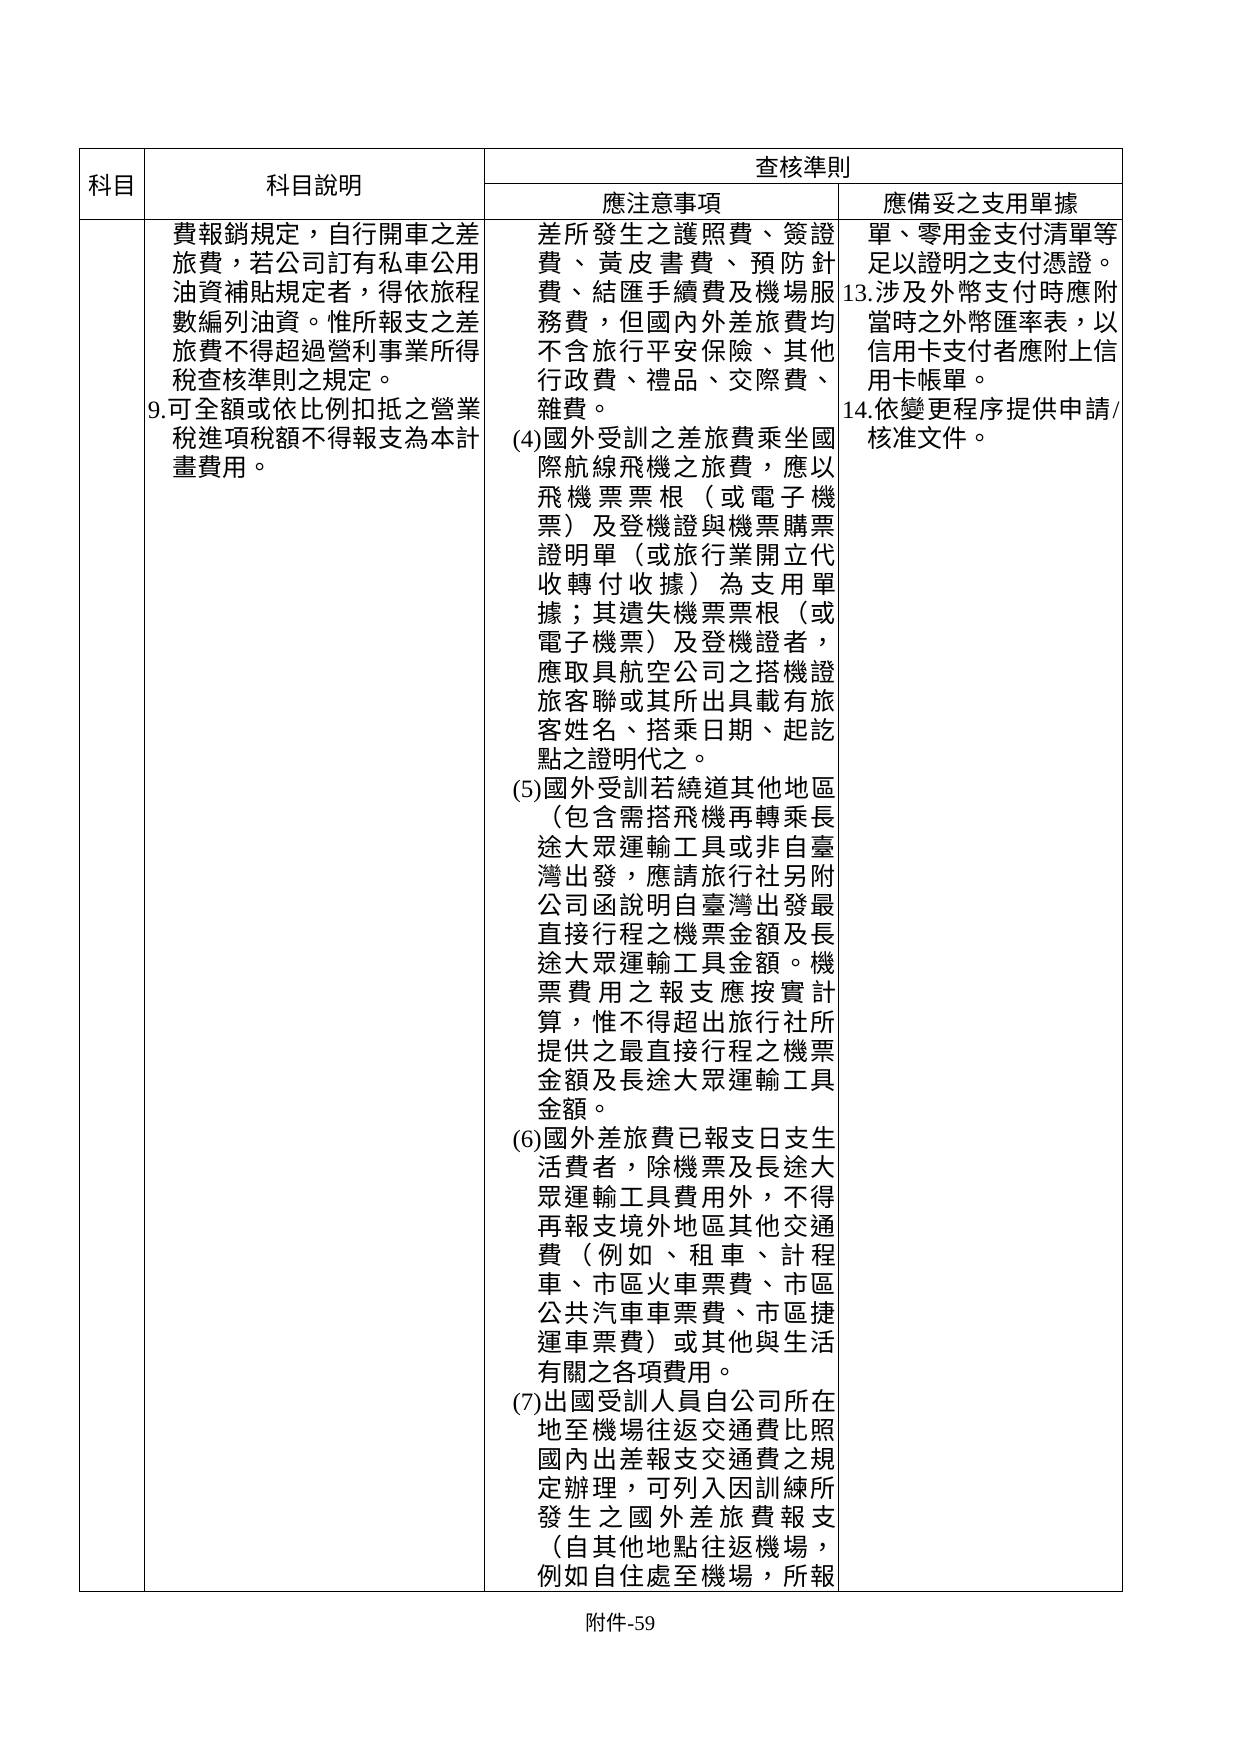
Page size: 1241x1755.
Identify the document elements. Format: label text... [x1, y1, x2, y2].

table_header 科目 [80, 149, 144, 219]
table_cell 費報銷規定，自行開車之差旅費，若公司訂有私車公用油資補貼規定者，得依旅程數編列油資。惟所報支之差旅費不得超過營利事業所得稅查核準則之規定。 9.可全額或依比例扣抵之營業稅進項稅額不得報支為本計畫費用。 [145, 220, 484, 1591]
table_cell 單、零用金支付清單等足以證明之支付憑證。 13.涉及外幣支付時應附當時之外幣匯率表，以信用卡支付者應附上信用卡帳單。 14.依變更程序提供申請/核准文件。 [839, 220, 1122, 1591]
table_cell 差所發生之護照費、簽證費、黃皮書費、預防針費、結匯手續費及機場服務費，但國內外差旅費均不含旅行平安保險、其他行政費、禮品、交際費、雜費。 (4)國外受訓之差旅費乘坐國際航線飛機之旅費，應以飛機票票根（或電子機票）及登機證與機票購票證明單（或旅行業開立代收轉付收據）為支用單據；其遺失機票票根（或電子機票）及登機證者，應取具航空公司之搭機證旅客聯或其所出具載有旅客姓名、搭乘日期、起訖點之證明代之。 (5)國外受訓若繞道其他地區（包含需搭飛機再轉乘長途大眾運輸工具或非自臺灣出發，應請旅行社另附公司函說明自臺灣出發最直接行程之機票金額及長途大眾運輸工具金額。機票費用之報支應按實計算，惟不得超出旅行社所提供之最直接行程之機票金額及長途大眾運輸工具金額。 (6)國外差旅費已報支日支生活費者，除機票及長途大眾運輸工具費用外，不得再報支境外地區其他交通費（例如、租車、計程車、市區火車票費、市區公共汽車車票費、市區捷運車票費）或其他與生活有關之各項費用。 (7)出國受訓人員自公司所在地至機場往返交通費比照國內出差報支交通費之規定辦理，可列入因訓練所發生之國外差旅費報支（自其他地點往返機場，例如自住處至機場，所報 [485, 220, 838, 1591]
table_cell [80, 220, 144, 1591]
table_header 科目說明 [145, 149, 484, 219]
table_header 查核準則 [485, 149, 1122, 183]
table_cell 應備妥之支用單據 [839, 184, 1122, 219]
table_cell 應注意事項 [485, 184, 838, 219]
